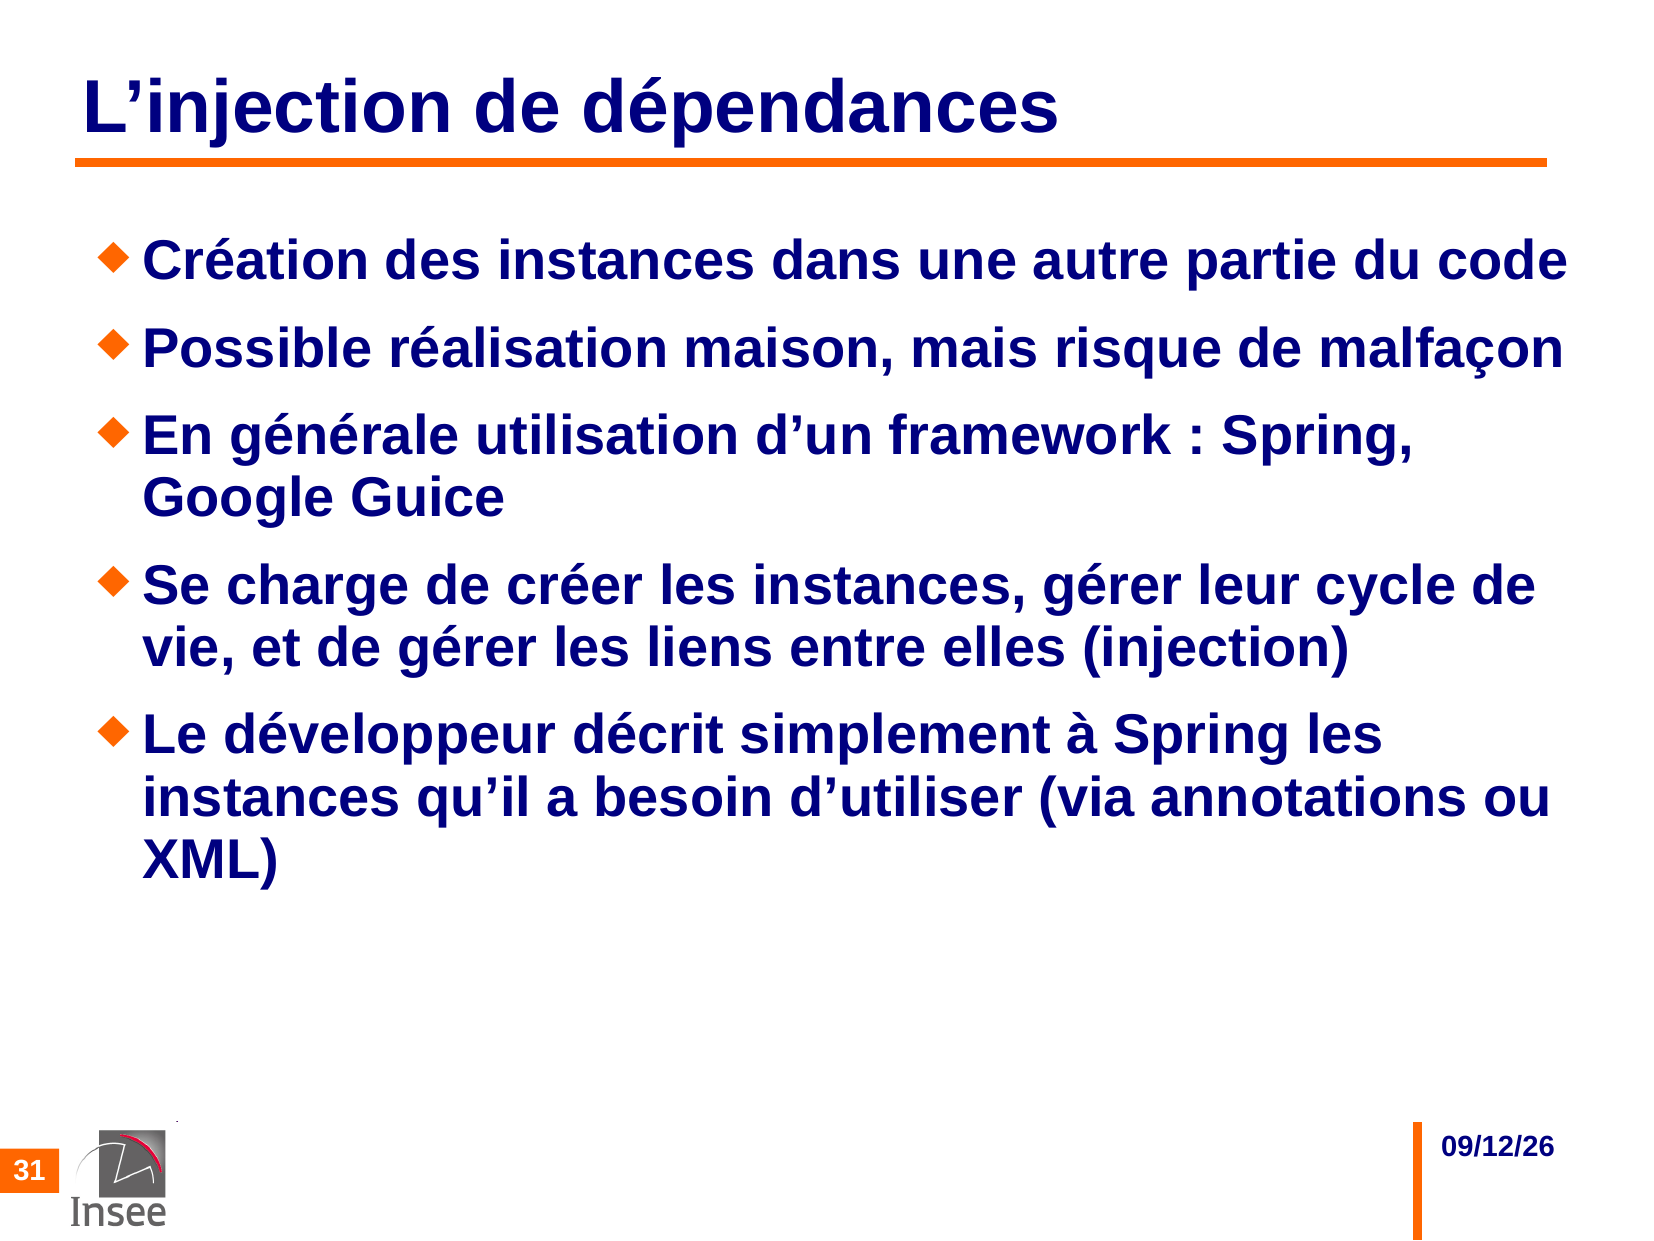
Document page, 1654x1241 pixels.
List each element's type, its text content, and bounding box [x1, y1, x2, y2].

picture [62, 1121, 178, 1241]
list Création des instances dans une autre partie du code Possible réalisation maison, mais risque de malfaçon En générale utilisation d’un framework : Spring, Google Guice Se charge de créer les instances, gérer leur cycle de vie, et de gérer les liens entre elles (injection) Le développeur décrit simplement à Spring les instances qu’il a besoin d’utiliser (via annotations ou XML) [82, 141, 1571, 981]
title L’injection de dépendances [82, 49, 1619, 163]
